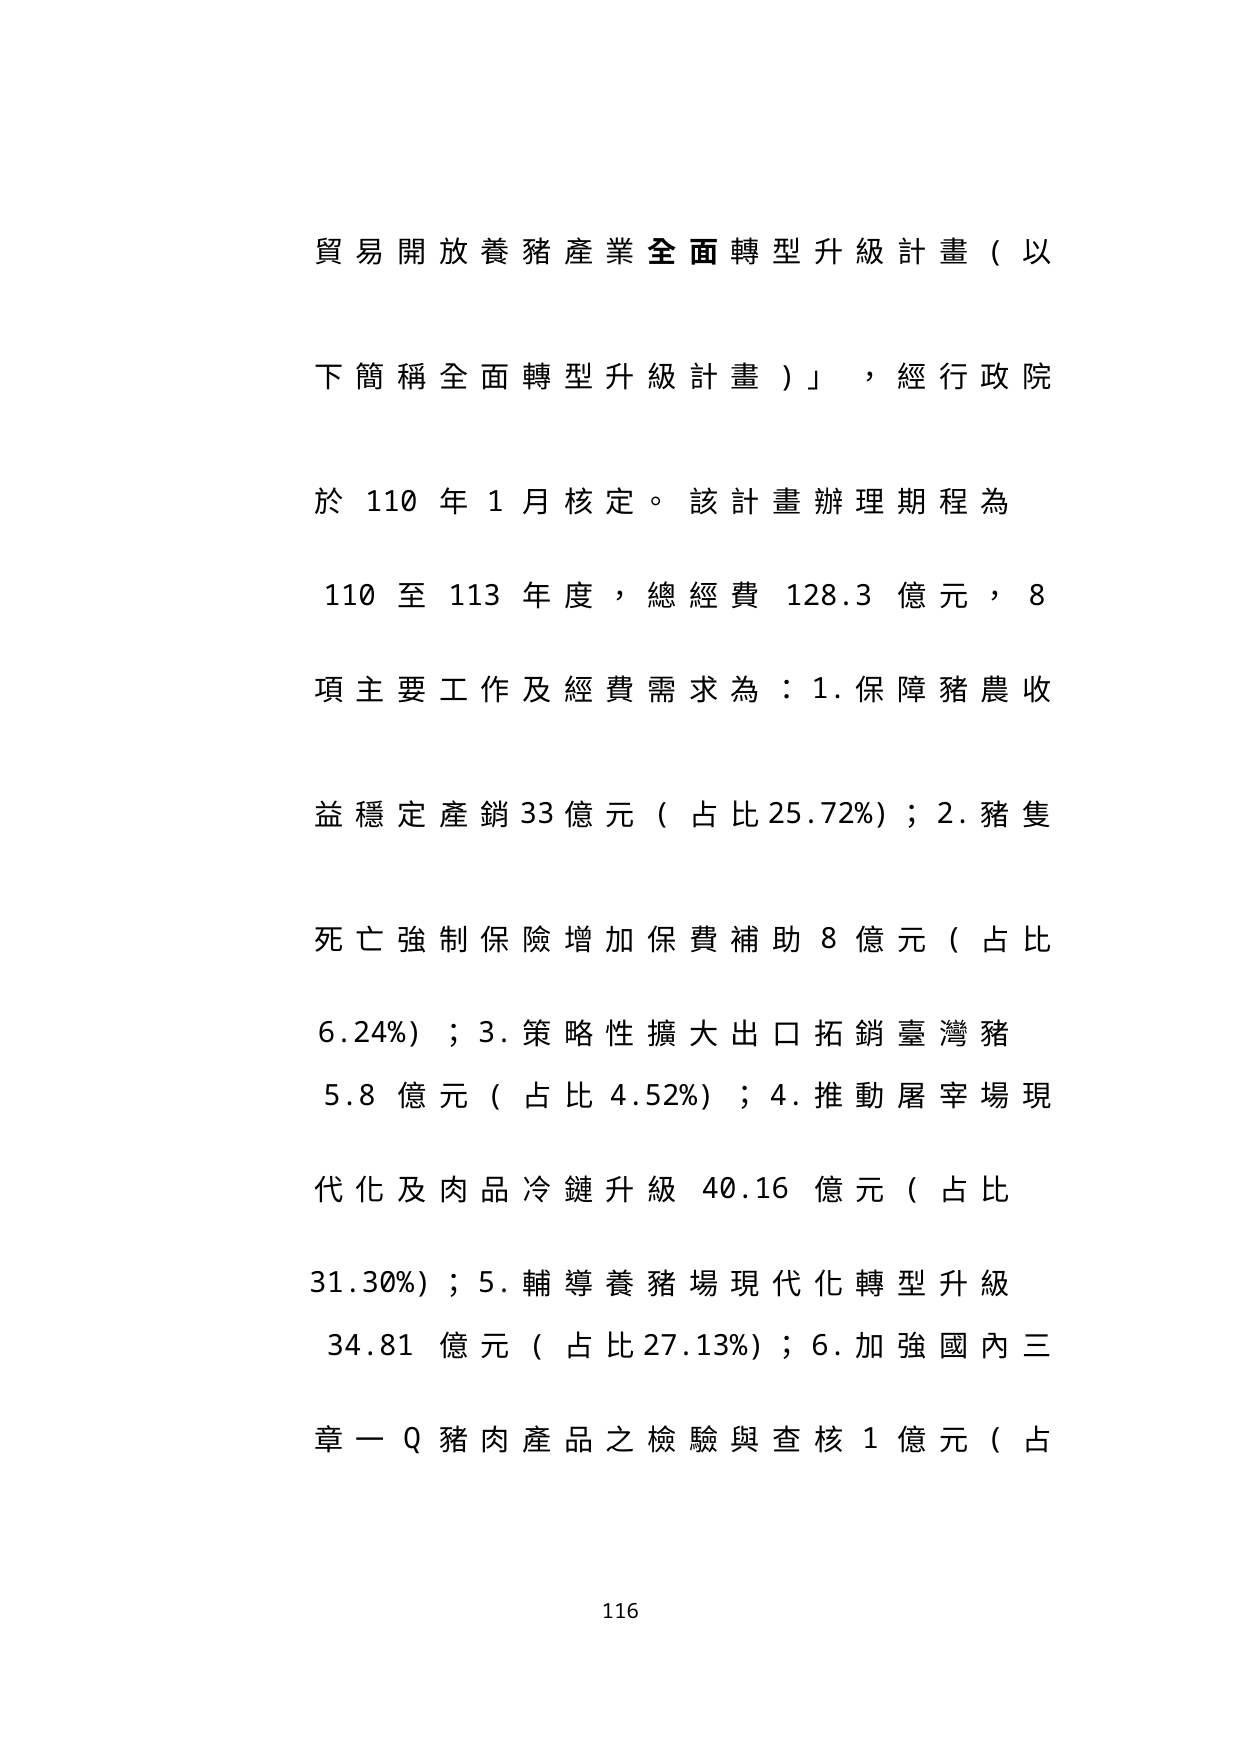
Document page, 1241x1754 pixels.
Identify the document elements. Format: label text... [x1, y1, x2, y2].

text 貿易開放養豬產業全面轉型升級計畫(以下簡稱全面轉型升級計畫)」，經行政院於110年1月核定。該計畫辦理期程為110至113年度，總經費128.3億元，8項主要工作及經費需求為：1.保障豬農收益穩定產銷33億元(占比25.72%)；2.豬隻死亡強制保險增加保費補助8億元(占比6.24%)；3.策略性擴大出口拓銷臺灣豬5.8億元(占比4.52%)；4.推動屠宰場現代化及肉品冷鏈升級40.16億元(占比31.30%)；5.輔導養豬場現代化轉型升級34.81億元(占比27.13%)；6.加強國內三章一Q豬肉產品之檢驗與查核1億元(占 [271, 177, 1058, 1490]
